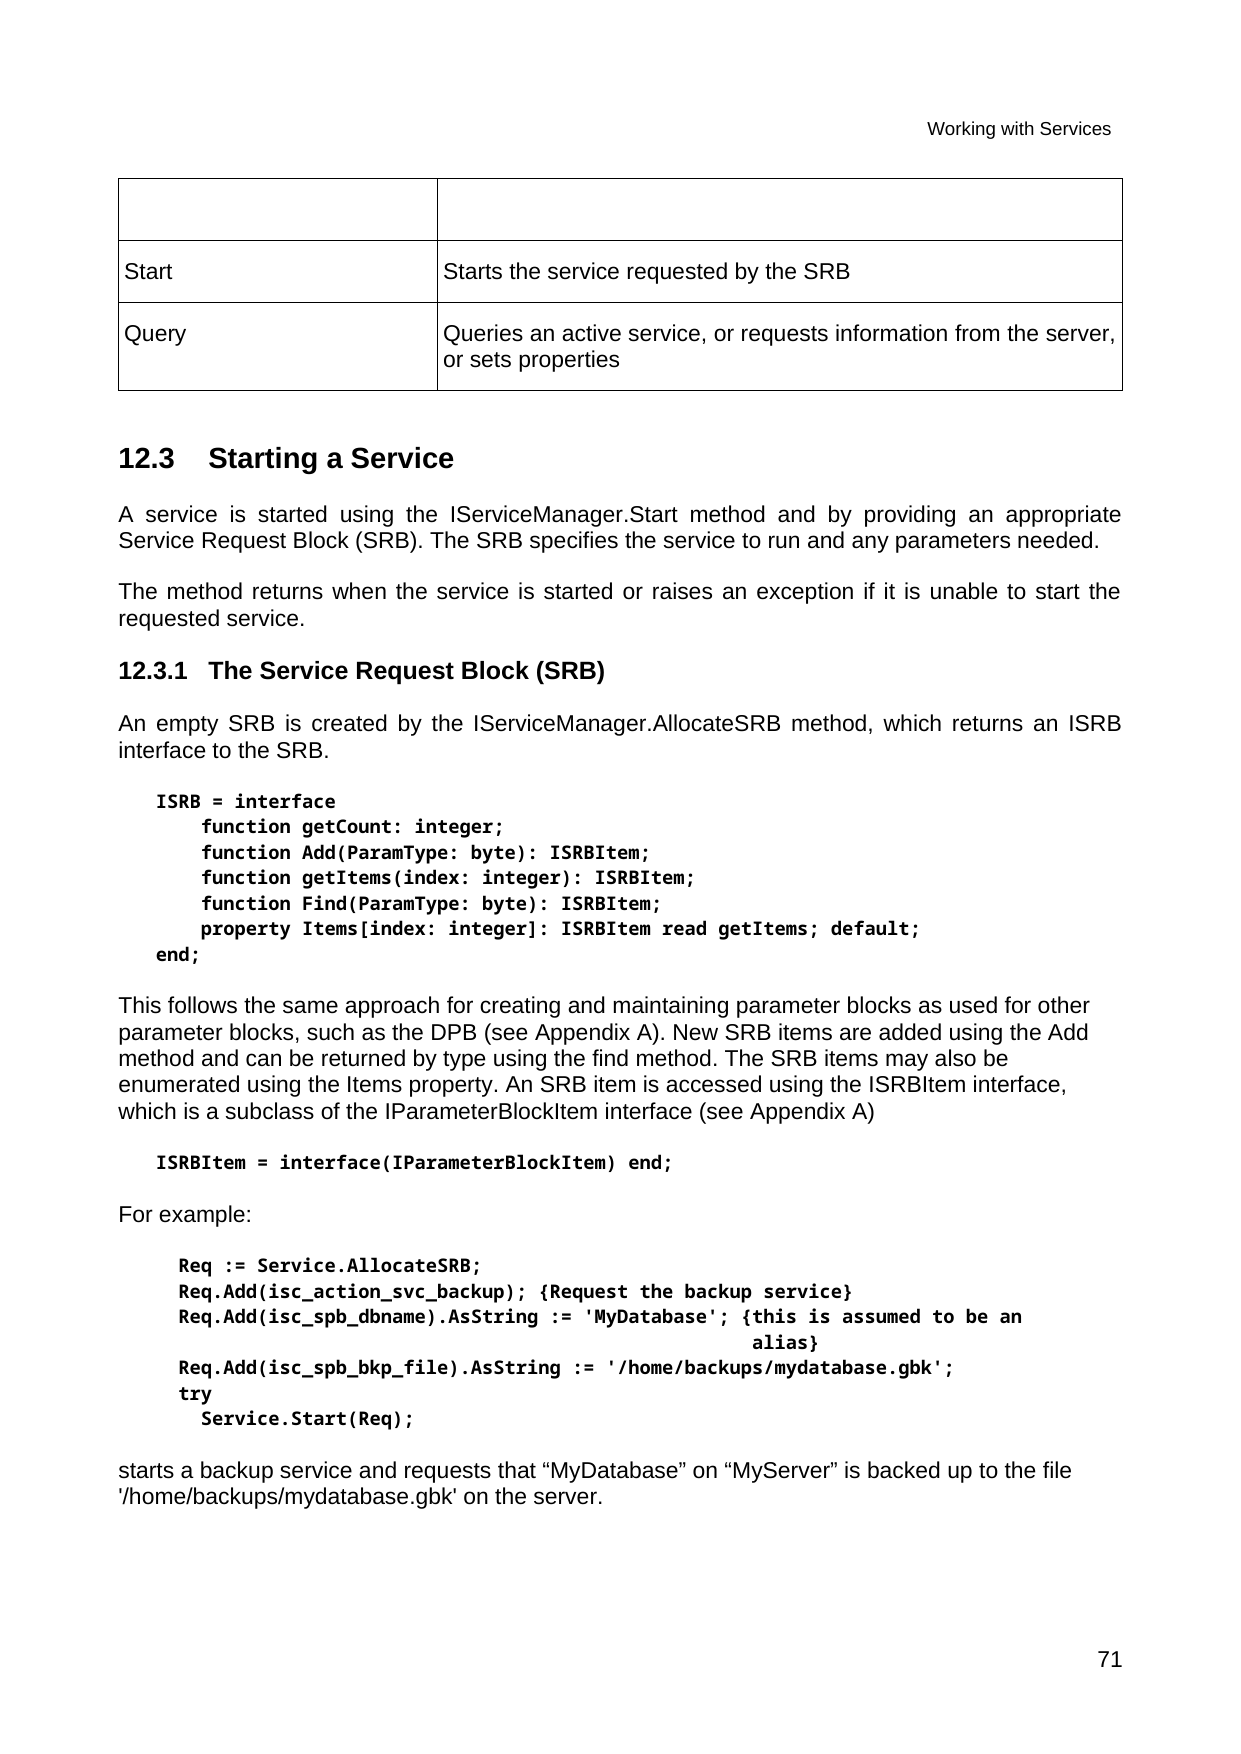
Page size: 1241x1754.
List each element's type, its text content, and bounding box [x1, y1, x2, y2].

text This follows the same approach for creating and maintaining parameter blocks as used for other parameter blocks, such as the DPB (see Appendix A.). New SRB items are added using the Add method and can be returned by type using the find method. The SRB items may also be enumerated using the Items property. An SRB item is accessed using the ISRBItem interface, which is a subclass of the IParameterBlockItem interface (see Appendix A.) [118, 992, 1122, 1124]
subtitle The Service Request Block (SRB) [118, 656, 1122, 685]
text The method returns when the service is started or raises an exception if it is unable to start the requested service. [118, 578, 1122, 631]
table_cell Start [119, 241, 437, 302]
table_cell [119, 179, 437, 240]
text ISRBItem = interface(IParameterBlockItem) end; [156, 1149, 1122, 1175]
text For example: [118, 1201, 1122, 1227]
table_cell [438, 179, 1122, 240]
text Service.Start(Req); [156, 1406, 1122, 1431]
text end; [156, 941, 1122, 967]
table_cell Query [119, 303, 437, 390]
text function Add(ParamType: byte): ISRBItem; [156, 839, 1122, 864]
text An empty SRB is created by the IServiceManager.AllocateSRB method, which returns an ISRB interface to the SRB. [118, 710, 1122, 763]
text function getCount: integer; [156, 813, 1122, 839]
text Req := Service.AllocateSRB; [156, 1252, 1122, 1278]
text function getItems(index: integer): ISRBItem; [156, 864, 1122, 890]
text Req.Add(isc_action_svc_backup); {Request the backup service} [156, 1278, 1122, 1303]
text ISRB = interface [156, 788, 1122, 813]
text A service is started using the IServiceManager.Start method and by providing an appropriate Service Request Block (SRB). The SRB specifies the service to run and any parameters needed. [118, 501, 1122, 553]
text Req.Add(isc_spb_dbname).AsString := 'MyDatabase'; {this is assumed to be an [156, 1303, 1122, 1329]
table_cell Starts the service requested by the SRB [438, 241, 1122, 302]
subtitle Starting a Service [118, 442, 1122, 475]
text starts a backup service and requests that “MyDatabase” on “MyServer” is backed up to the file '/home/backups/mydatabase.gbk' on the server. [118, 1457, 1122, 1509]
text try [156, 1380, 1122, 1406]
table_cell Queries an active service, or requests information from the server, or sets properties [438, 303, 1122, 390]
text function Find(ParamType: byte): ISRBItem; [156, 890, 1122, 916]
text alias} [156, 1329, 1122, 1354]
text Req.Add(isc_spb_bkp_file).AsString := '/home/backups/mydatabase.gbk'; [156, 1354, 1122, 1380]
text property Items[index: integer]: ISRBItem read getItems; default; [156, 916, 1122, 941]
